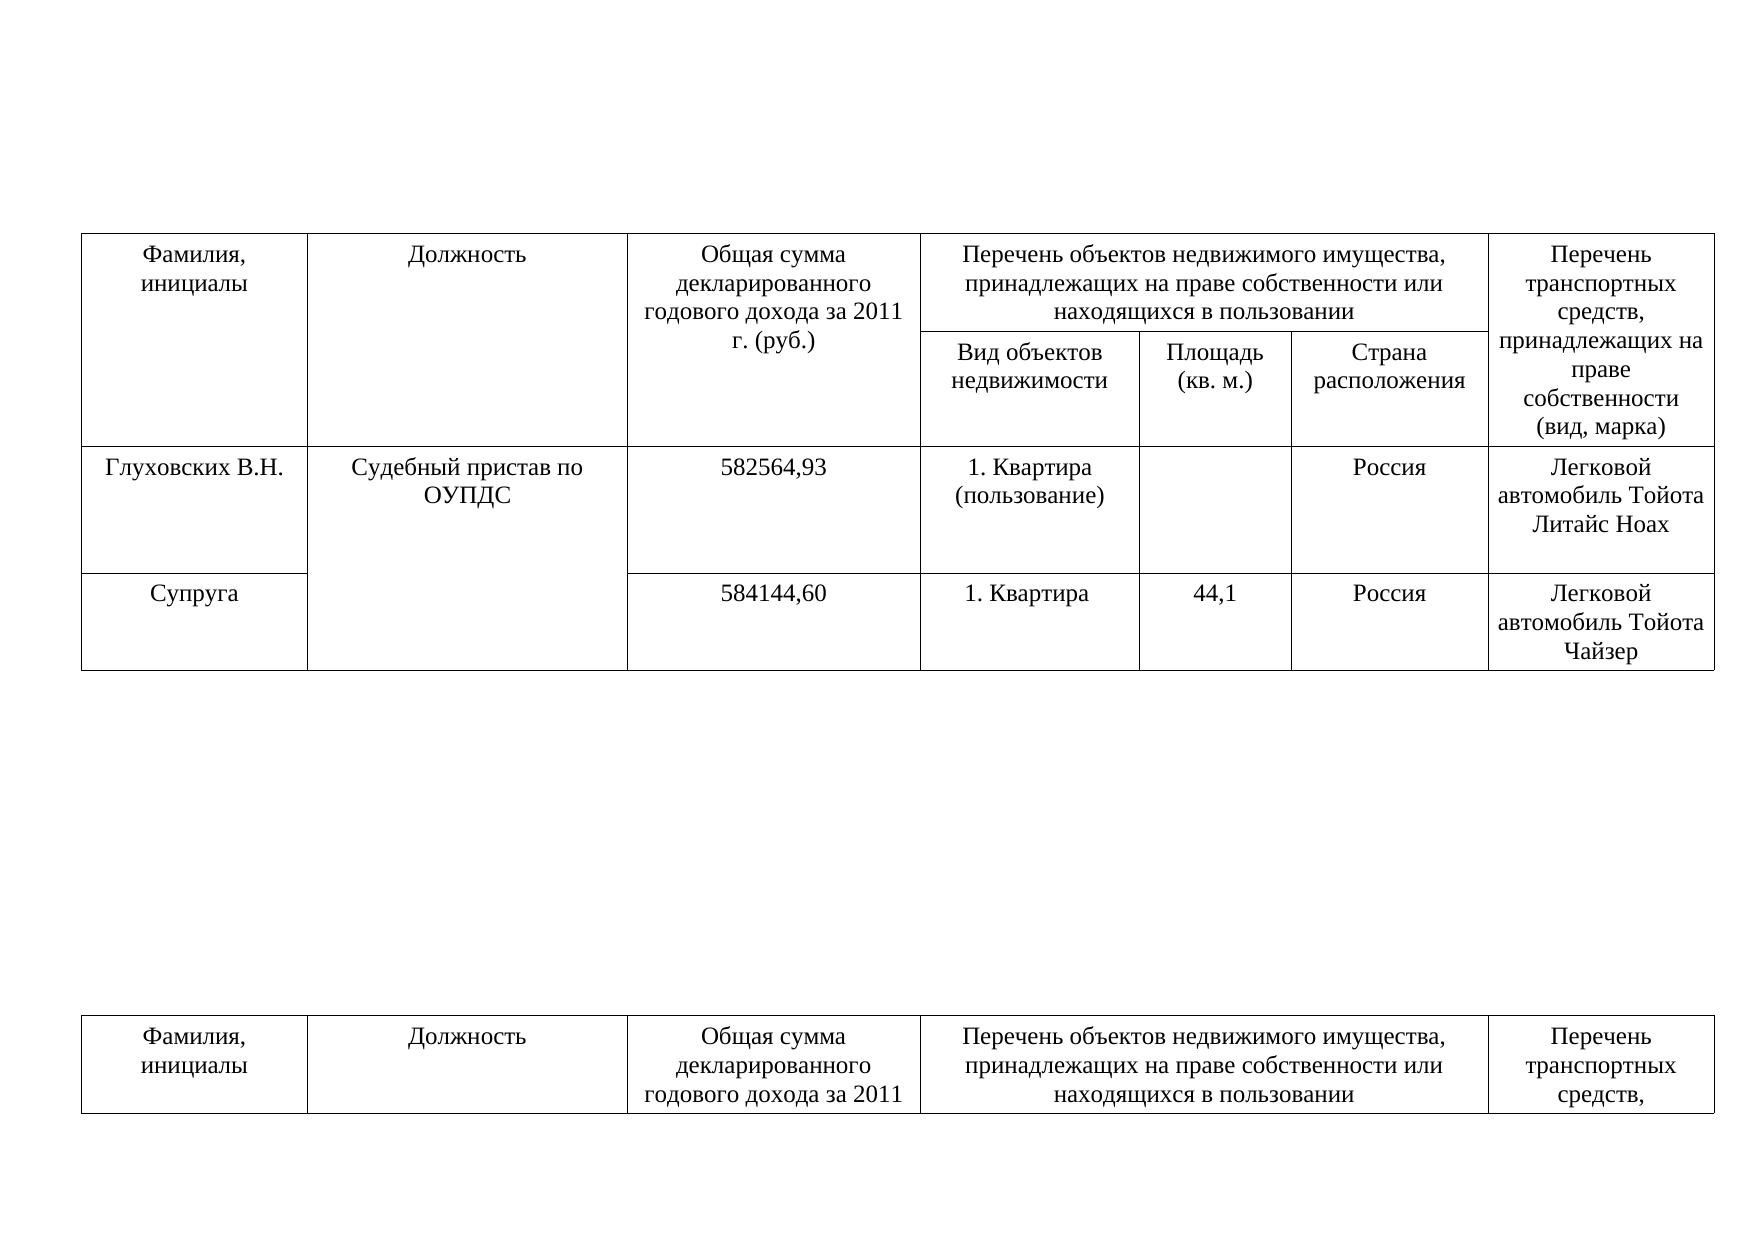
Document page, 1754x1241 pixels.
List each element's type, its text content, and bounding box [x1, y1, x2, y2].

table_header Перечень транспортных средств, [1489, 1016, 1714, 1113]
table_cell Вид объектов недвижимости [921, 332, 1139, 446]
table_cell Россия [1292, 574, 1488, 670]
table_cell Площадь (кв. м.) [1140, 332, 1291, 446]
table_cell Россия [1292, 447, 1488, 573]
table_header Общая сумма декларированного годового дохода за 2011 г. (руб.) [628, 234, 920, 446]
table_cell 1. Квартира [921, 574, 1139, 670]
table_header Должность [308, 234, 627, 446]
table_cell Глуховских В.Н. [82, 447, 307, 573]
table_cell 582564,93 [628, 447, 920, 573]
table_cell Супруга [82, 574, 307, 670]
table_header Общая сумма декларированного годового дохода за 2011 [628, 1016, 920, 1113]
table_cell Судебный пристав по ОУПДС [308, 447, 627, 670]
table_header Должность [308, 1016, 627, 1113]
table_header Перечень транспортных средств, принадлежащих на праве собственности (вид, марка) [1489, 234, 1714, 446]
table_cell 584144,60 [628, 574, 920, 670]
table_header Фамилия, инициалы [82, 1016, 307, 1113]
table_cell Легковой автомобиль Тойота Чайзер [1489, 574, 1714, 670]
table_cell 44,1 [1140, 574, 1291, 670]
table_header Перечень объектов недвижимого имущества, принадлежащих на праве собственности или находящихся в пользовании [921, 1016, 1488, 1113]
table_cell Страна расположения [1292, 332, 1488, 446]
table_cell [1140, 447, 1291, 573]
table_cell 1. Квартира (пользование) [921, 447, 1139, 573]
table_header Перечень объектов недвижимого имущества, принадлежащих на праве собственности или находящихся в пользовании [921, 234, 1488, 331]
table_cell Легковой автомобиль Тойота Литайс Ноах [1489, 447, 1714, 573]
table_header Фамилия, инициалы [82, 234, 307, 446]
